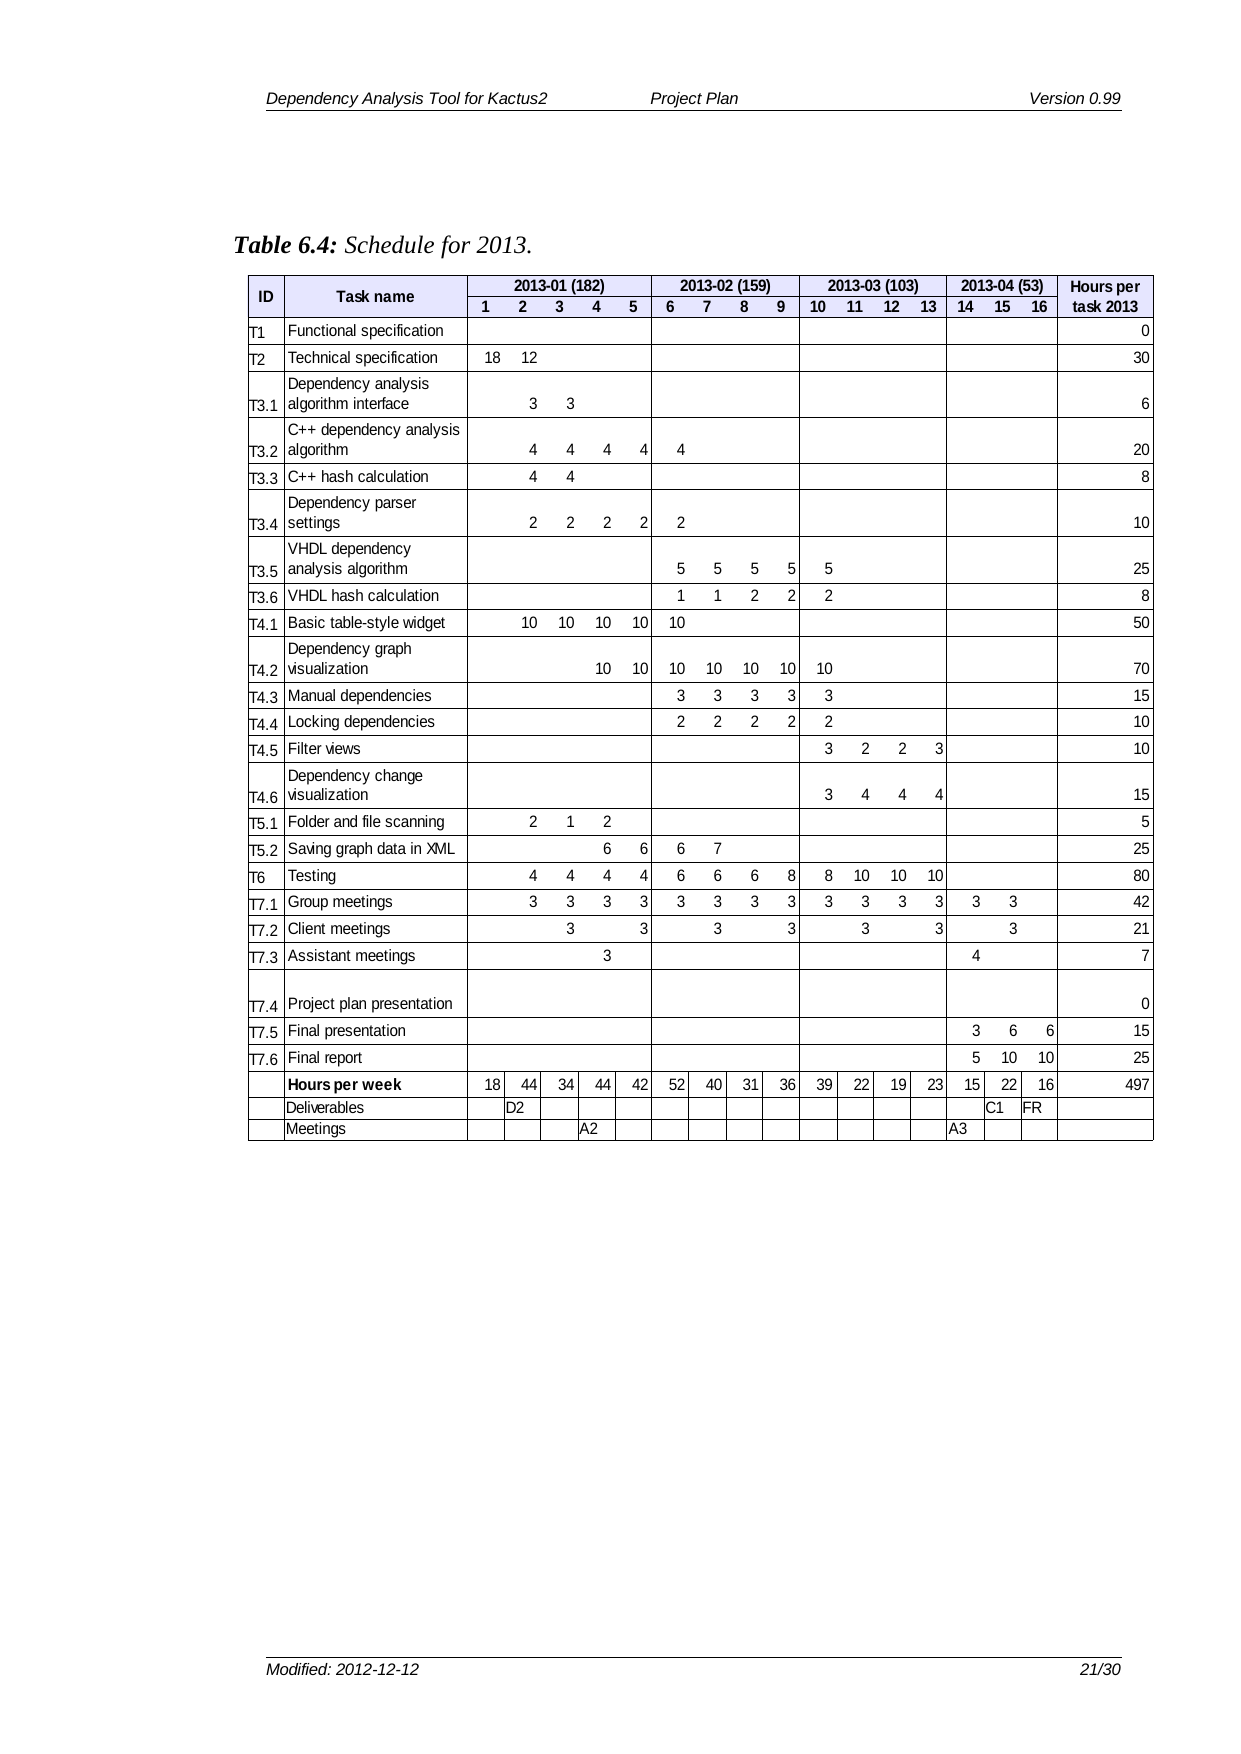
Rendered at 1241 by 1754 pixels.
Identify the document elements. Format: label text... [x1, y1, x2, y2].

text Table 6.4: Schedule for 2013. [233, 230, 1183, 259]
